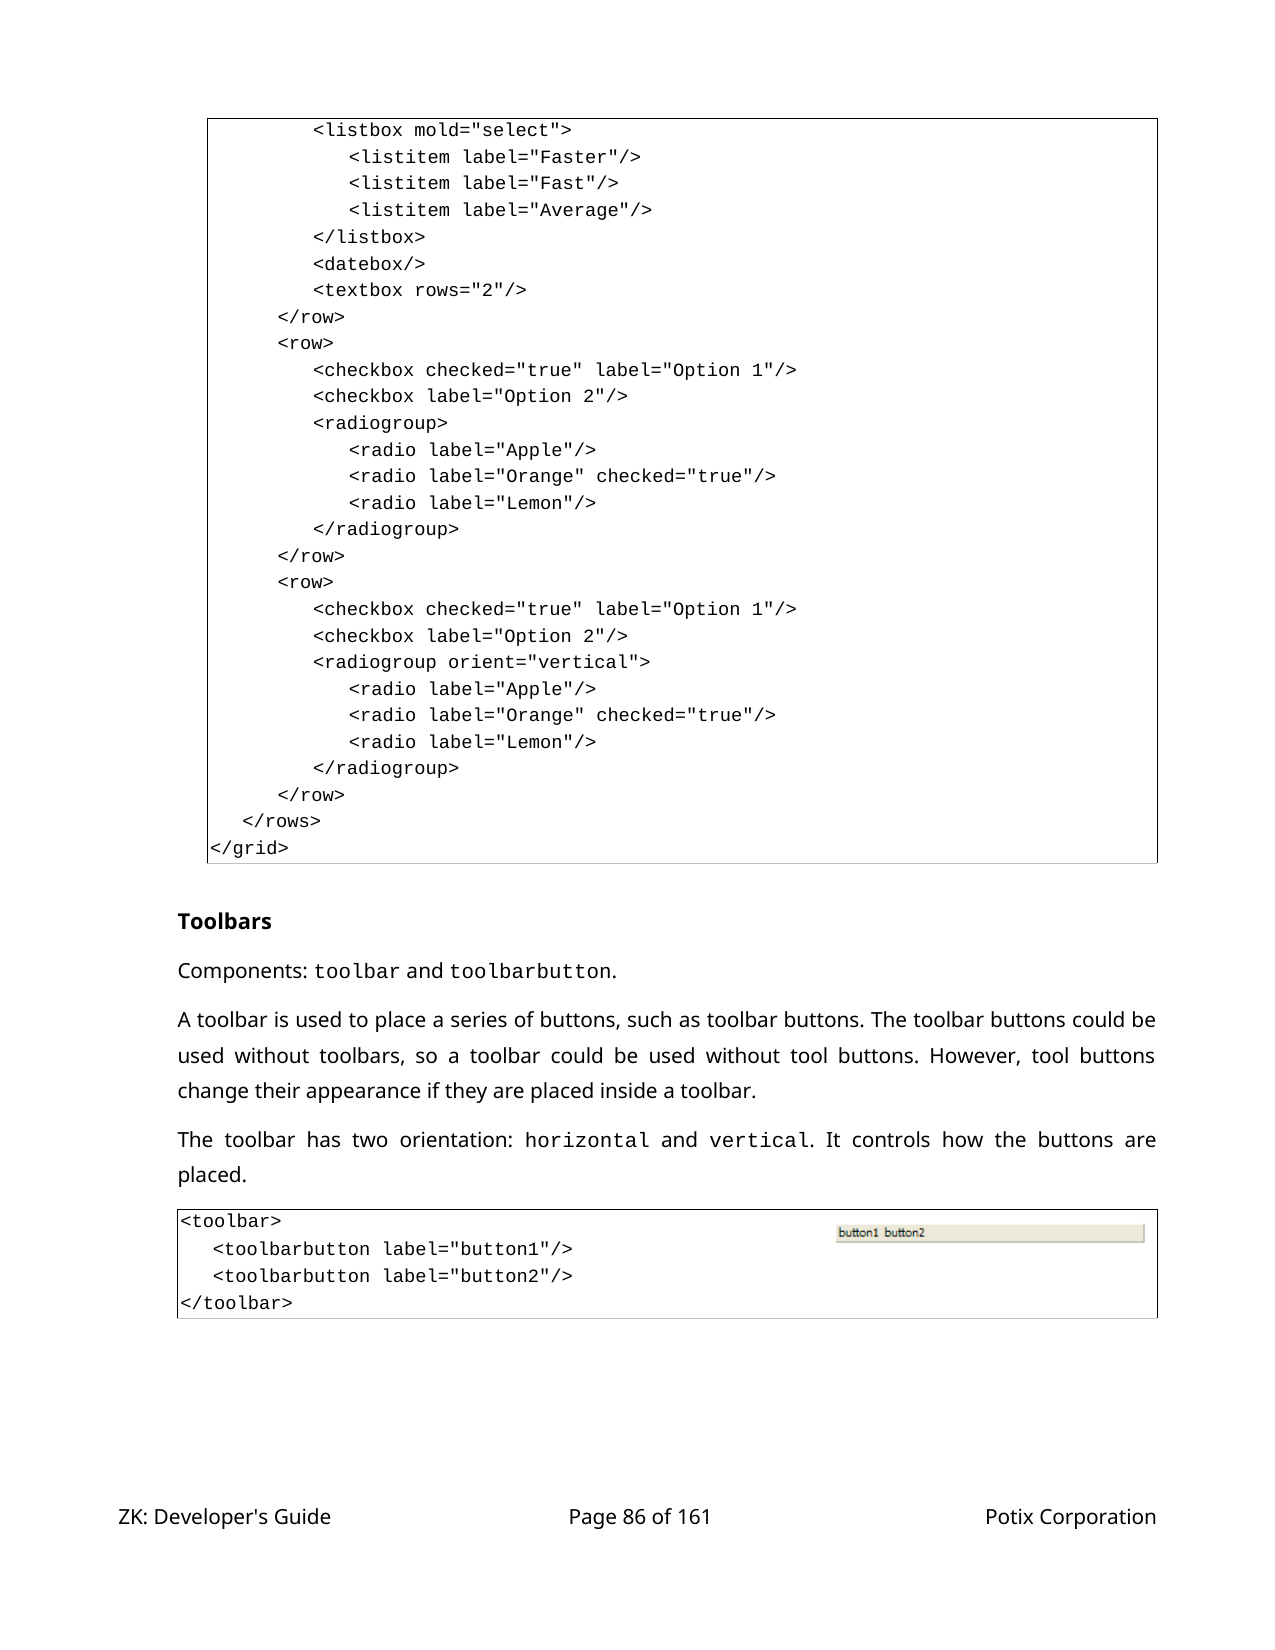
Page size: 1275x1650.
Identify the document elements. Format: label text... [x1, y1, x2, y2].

text </listbox> <datebox/> <textbox rows="2"/> </row> <row> <checkbox checked="true" label="Option 1"/> <checkbox label="Option 2"/> <radiogroup> <radio label="Apple"/> <radio label="Orange" checked="true"/> <radio label="Lemon"/> </radiogroup> </row> <row> <checkbox checked="true" label="Option 1"/> <checkbox label="Option 2"/> <radiogroup orient="vertical"> <radio label="Apple"/> <radio label="Orange" checked="true"/> <radio label="Lemon"/> </radiogroup> </row> </rows> </grid> [208, 225, 1157, 863]
picture [834, 1221, 1147, 1244]
text The toolbar has two orientation: horizontal and vertical. It controls how the buttons are placed. [177, 1125, 1157, 1188]
text <listbox mold="select"> <listitem label="Faster"/> <listitem label="Fast"/> <listitem label="Average"/> [208, 119, 1157, 222]
text </toolbar> [178, 1291, 1157, 1318]
text <toolbarbutton label="button1"/> [178, 1236, 1157, 1261]
text Components: toolbar and toolbarbutton. [177, 956, 1157, 985]
text <toolbar> [178, 1210, 1157, 1233]
subtitle Toolbars [177, 906, 1157, 936]
text A toolbar is used to place a series of buttons, such as toolbar buttons. The toolbar buttons could be used without toolbars, so a toolbar could be used without tool buttons. However, tool buttons change their appearance if they are placed inside a toolbar. [177, 1006, 1157, 1104]
text <toolbarbutton label="button2"/> [178, 1263, 1157, 1288]
